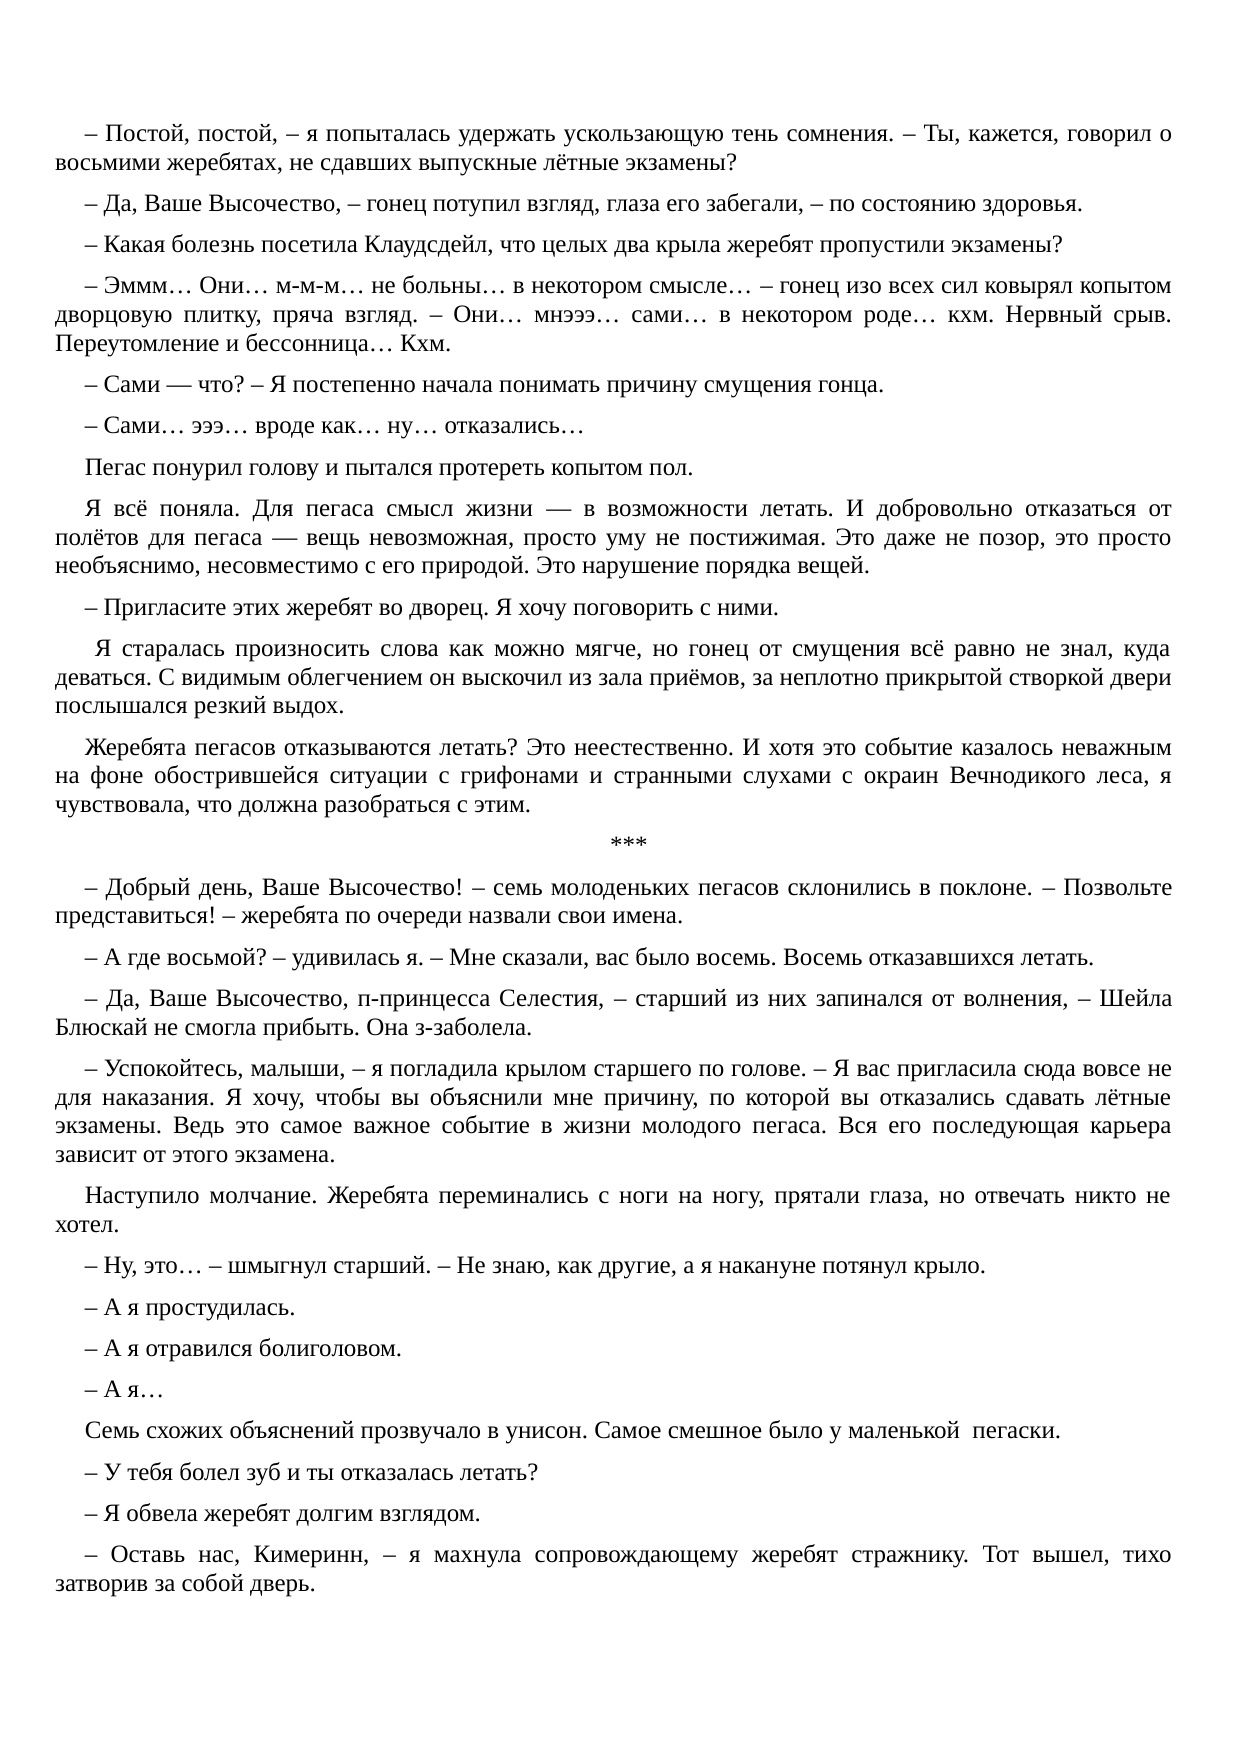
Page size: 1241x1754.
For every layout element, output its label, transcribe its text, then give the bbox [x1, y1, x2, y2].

text *** [55, 831, 1172, 859]
text – А я отравился болиголовом. [55, 1333, 1172, 1362]
text Я старалась произносить слова как можно мягче, но гонец от смущения всё равно не знал, куда деваться. С видимым облегчением он выскочил из зала приёмов, за неплотно прикрытой створкой двери послышался резкий выдох. [55, 633, 1172, 719]
text – Я обвела жеребят долгим взглядом. [55, 1498, 1172, 1527]
text – А где восьмой? – удивилась я. – Мне сказали, вас было восемь. Восемь отказавшихся летать. [55, 942, 1172, 971]
text – Какая болезнь посетила Клаудсдейл, что целых два крыла жеребят пропустили экзамены? [55, 229, 1172, 258]
text – А я простудилась. [55, 1292, 1172, 1321]
text – Постой, постой, – я попыталась удержать ускользающую тень сомнения. – Ты, кажется, говорил о восьмими жеребятах, не сдавших выпускные лётные экзамены? [55, 118, 1172, 176]
text – А я… [55, 1374, 1172, 1403]
text – Сами — что? – Я постепенно начала понимать причину смущения гонца. [55, 369, 1172, 398]
text – Да, Ваше Высочество, – гонец потупил взгляд, глаза его забегали, – по состоянию здоровья. [55, 188, 1172, 217]
text – Оставь нас, Кимеринн, – я махнула сопровождающему жеребят стражнику. Тот вышел, тихо затворив за собой дверь. [55, 1539, 1172, 1597]
text – Пригласите этих жеребят во дворец. Я хочу поговорить с ними. [55, 592, 1172, 621]
text – Сами… эээ… вроде как… ну… отказались… [55, 411, 1172, 439]
text Жеребята пегасов отказываются летать? Это неестественно. И хотя это событие казалось неважным на фоне обострившейся ситуации с грифонами и странными слухами с окраин Вечнодикого леса, я чувствовала, что должна разобраться с этим. [55, 732, 1172, 818]
text – Добрый день, Ваше Высочество! – семь молоденьких пегасов склонились в поклоне. – Позвольте представиться! – жеребята по очереди назвали свои имена. [55, 872, 1172, 929]
text – Эммм… Они… м-м-м… не больны… в некотором смысле… – гонец изо всех сил ковырял копытом дворцовую плитку, пряча взгляд. – Они… мнэээ… сами… в некотором роде… кхм. Нервный срыв. Переутомление и бессонница… Кхм. [55, 271, 1172, 357]
text Наступило молчание. Жеребята переминались с ноги на ногу, прятали глаза, но отвечать никто не хотел. [55, 1181, 1172, 1238]
text – У тебя болел зуб и ты отказалась летать? [55, 1457, 1172, 1486]
text Я всё поняла. Для пегаса смысл жизни — в возможности летать. И добровольно отказаться от полётов для пегаса — вещь невозможная, просто уму не постижимая. Это даже не позор, это просто необъяснимо, несовместимо с его природой. Это нарушение порядка вещей. [55, 493, 1172, 579]
text – Да, Ваше Высочество, п-принцесса Селестия, – старший из них запинался от волнения, – Шейла Блюскай не смогла прибыть. Она з-заболела. [55, 983, 1172, 1041]
text – Ну, это… – шмыгнул старший. – Не знаю, как другие, а я накануне потянул крыло. [55, 1251, 1172, 1279]
text Пегас понурил голову и пытался протереть копытом пол. [55, 452, 1172, 481]
text Семь схожих объяснений прозвучало в унисон. Самое смешное было у маленькой пегаски. [55, 1416, 1172, 1444]
text – Успокойтесь, малыши, – я погладила крылом старшего по голове. – Я вас пригласила сюда вовсе не для наказания. Я хочу, чтобы вы объяснили мне причину, по которой вы отказались сдавать лётные экзамены. Ведь это самое важное событие в жизни молодого пегаса. Вся его последующая карьера зависит от этого экзамена. [55, 1053, 1172, 1168]
